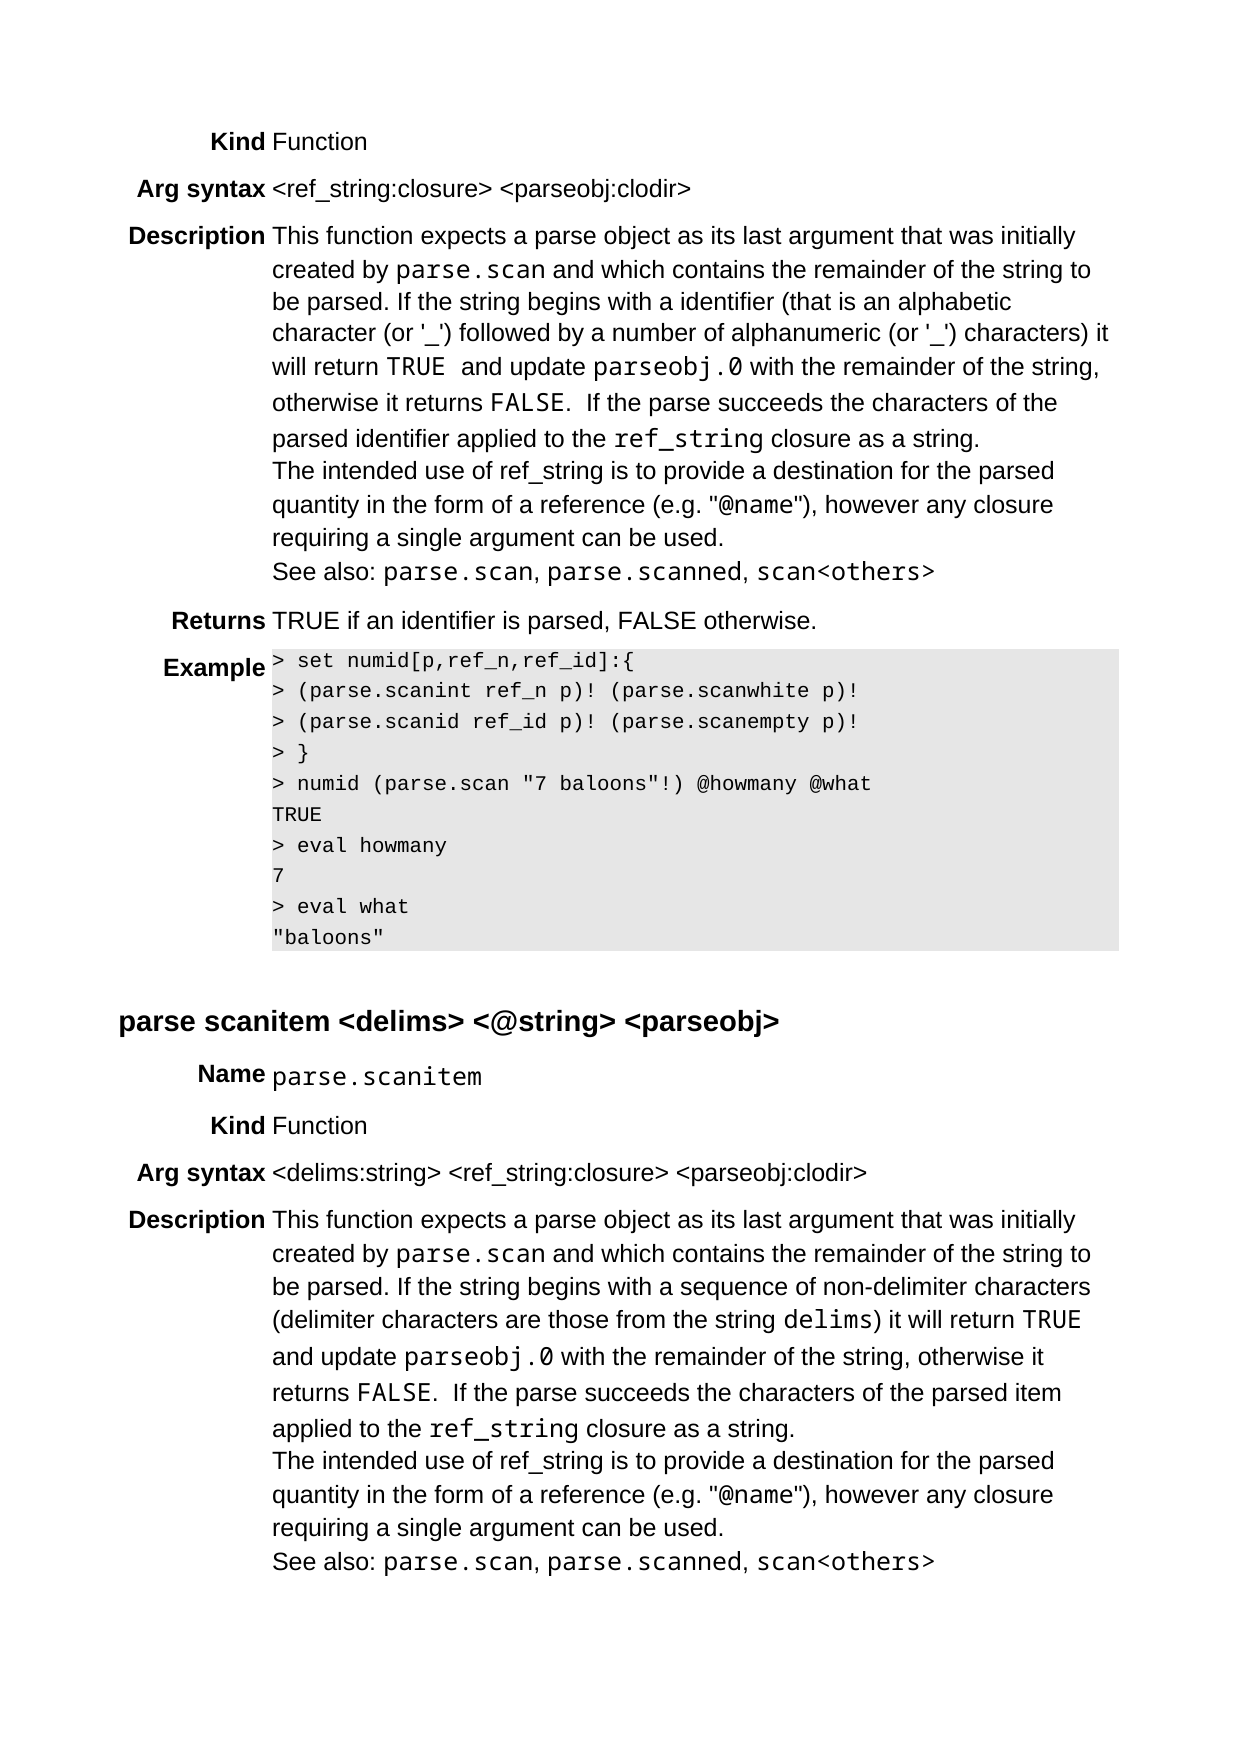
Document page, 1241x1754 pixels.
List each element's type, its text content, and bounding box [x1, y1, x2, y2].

subtitle parse scanitem <delims> <@string> <parseobj> [118, 1004, 1122, 1038]
table_cell Returns [118, 597, 269, 643]
table_cell > set numid[p,ref_n,ref_id]:{ > (parse.scanint ref_n p)! (parse.scanwhite p)! > (parse.scanid ref_id p)! (parse.scanempty p)! > } > numid (parse.scan "7 baloons"!) @howmany @what TRUE > eval howmany 7 > eval what "baloons" [269, 644, 1122, 957]
table_cell This function expects a parse object as its last argument that was initially created by parse.scan and which contains the remainder of the string to be parsed. If the string begins with a sequence of non-delimiter characters (delimiter characters are those from the string delims) it will return TRUE and update parseobj.0 with the remainder of the string, otherwise it returns FALSE. If the parse succeeds the characters of the parsed item applied to the ref_string closure as a string. The intended use of ref_string is to provide a destination for the parsed quantity in the form of a reference (e.g. "@name"), however any closure requiring a single argument can be used. See also: parse.scan, parse.scanned, scan<others> [269, 1196, 1122, 1586]
table_cell Description [118, 1196, 269, 1586]
table_header Name [118, 1050, 269, 1102]
table_cell Kind [118, 118, 269, 165]
table_cell Function [269, 1102, 1122, 1149]
table_cell Example [118, 644, 269, 957]
table_header parse.scanitem [269, 1050, 1122, 1102]
table_cell Kind [118, 1102, 269, 1149]
table_cell <delims:string> <ref_string:closure> <parseobj:clodir> [269, 1149, 1122, 1196]
table_cell Function [269, 118, 1122, 165]
table_cell Description [118, 212, 269, 597]
table_cell This function expects a parse object as its last argument that was initially created by parse.scan and which contains the remainder of the string to be parsed. If the string begins with a identifier (that is an alphabetic character (or '_') followed by a number of alphanumeric (or '_') characters) it will return TRUE and update parseobj.0 with the remainder of the string, otherwise it returns FALSE. If the parse succeeds the characters of the parsed identifier applied to the ref_string closure as a string. The intended use of ref_string is to provide a destination for the parsed quantity in the form of a reference (e.g. "@name"), however any closure requiring a single argument can be used. See also: parse.scan, parse.scanned, scan<others> [269, 212, 1122, 597]
table_cell <ref_string:closure> <parseobj:clodir> [269, 165, 1122, 212]
table_cell Arg syntax [118, 1149, 269, 1196]
table_cell TRUE if an identifier is parsed, FALSE otherwise. [269, 597, 1122, 643]
table_cell Arg syntax [118, 165, 269, 212]
